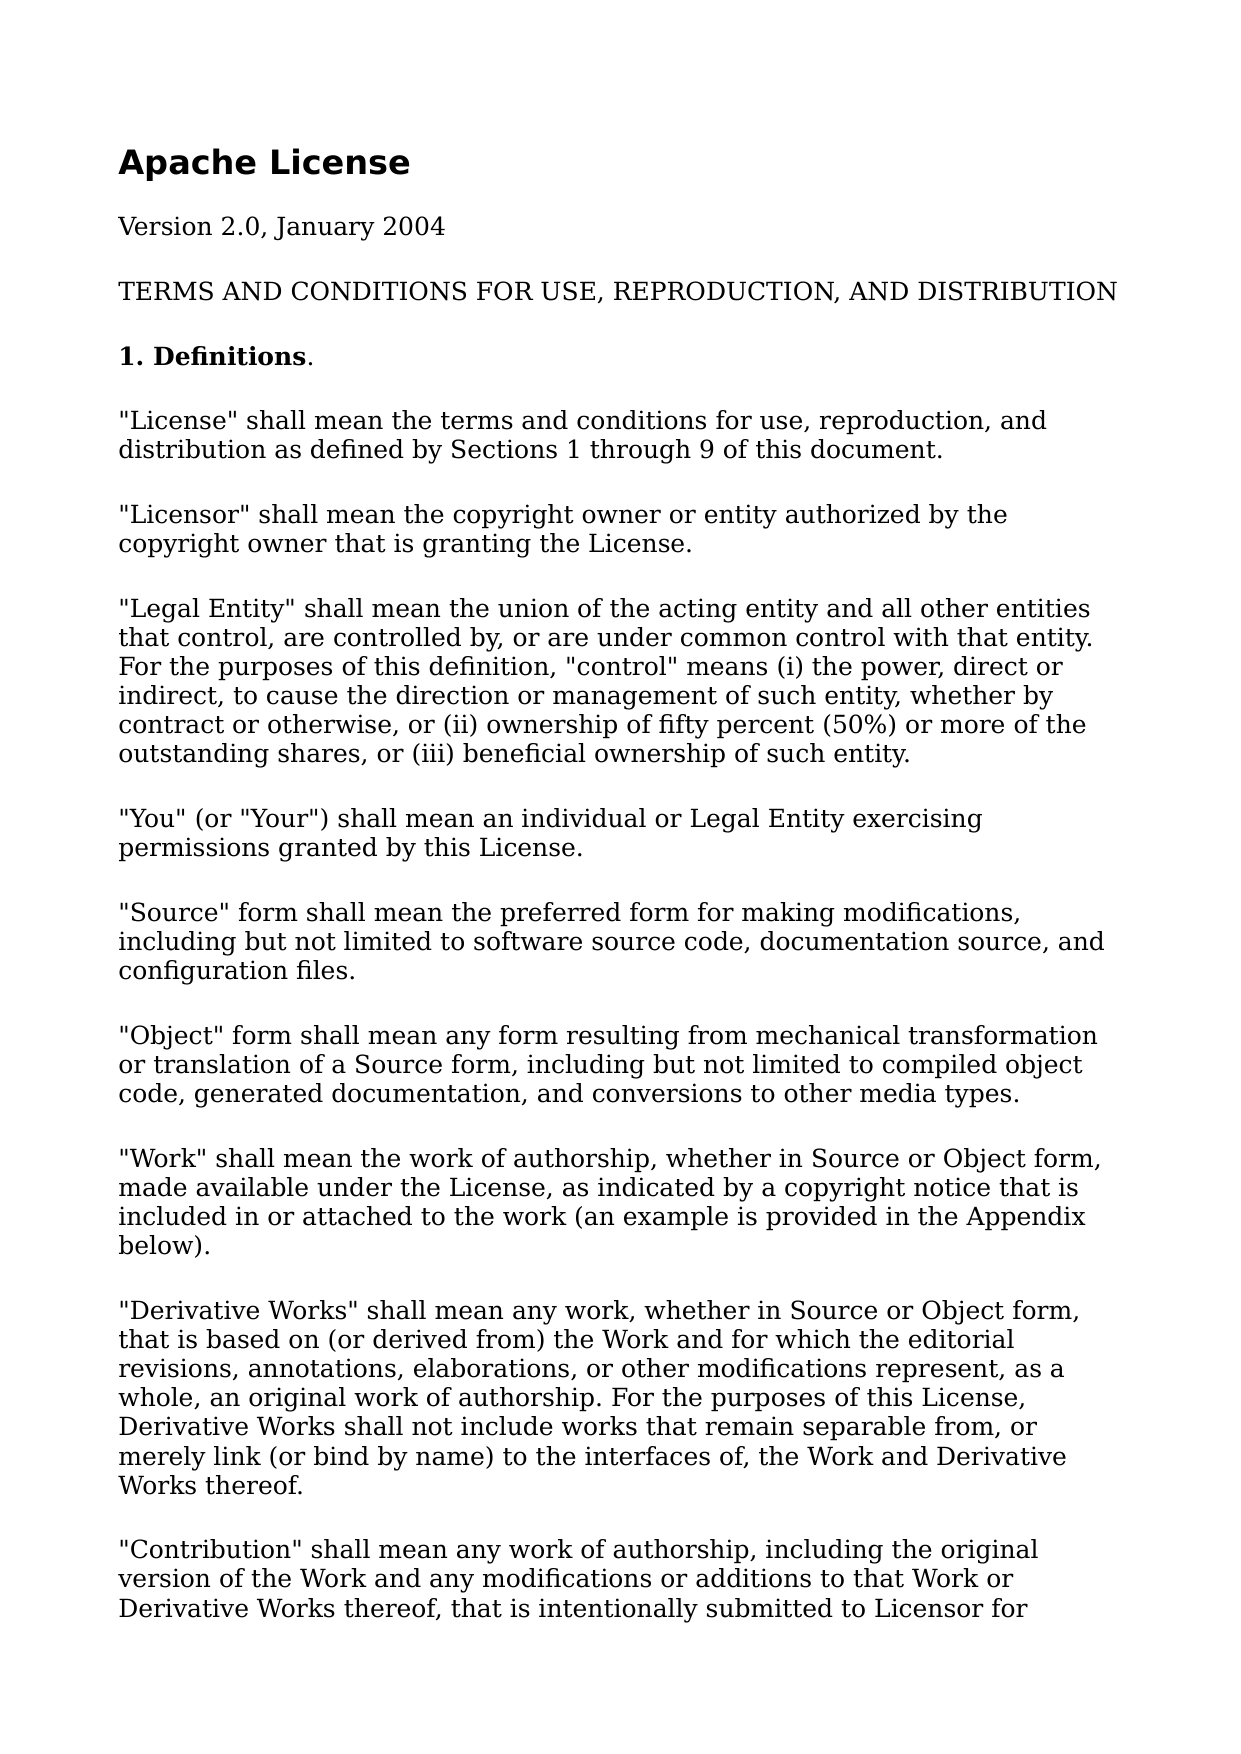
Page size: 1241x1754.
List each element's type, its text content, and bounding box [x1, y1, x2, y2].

text Version 2.0, January 2004 [118, 212, 1122, 242]
text "License" shall mean the terms and conditions for use, reproduction, and distribution as defined by Sections 1 through 9 of this document. [118, 406, 1122, 465]
text 1. Definitions. [118, 342, 1122, 371]
text "Derivative Works" shall mean any work, whether in Source or Object form, that is based on (or derived from) the Work and for which the editorial revisions, annotations, elaborations, or other modifications represent, as a whole, an original work of authorship. For the purposes of this License, Derivative Works shall not include works that remain separable from, or merely link (or bind by name) to the interfaces of, the Work and Derivative Works thereof. [118, 1296, 1122, 1500]
text "Source" form shall mean the preferred form for making modifications, including but not limited to software source code, documentation source, and configuration files. [118, 898, 1122, 986]
text "Licensor" shall mean the copyright owner or entity authorized by the copyright owner that is granting the License. [118, 500, 1122, 558]
text "Legal Entity" shall mean the union of the acting entity and all other entities that control, are controlled by, or are under common control with that entity. For the purposes of this definition, "control" means (i) the power, direct or indirect, to cause the direction or management of such entity, whether by contract or otherwise, or (ii) ownership of fifty percent (50%) or more of the outstanding shares, or (iii) beneficial ownership of such entity. [118, 594, 1122, 769]
text "You" (or "Your") shall mean an individual or Legal Entity exercising permissions granted by this License. [118, 804, 1122, 863]
text "Contribution" shall mean any work of authorship, including the original version of the Work and any modifications or additions to that Work or Derivative Works thereof, that is intentionally submitted to Licensor for [118, 1536, 1122, 1623]
text "Object" form shall mean any form resulting from mechanical transformation or translation of a Source form, including but not limited to compiled object code, generated documentation, and conversions to other media types. [118, 1021, 1122, 1108]
subtitle Apache License [118, 143, 1122, 182]
text "Work" shall mean the work of authorship, whether in Source or Object form, made available under the License, as indicated by a copyright notice that is included in or attached to the work (an example is provided in the Appendix below). [118, 1144, 1122, 1261]
text TERMS AND CONDITIONS FOR USE, REPRODUCTION, AND DISTRIBUTION [118, 277, 1122, 306]
